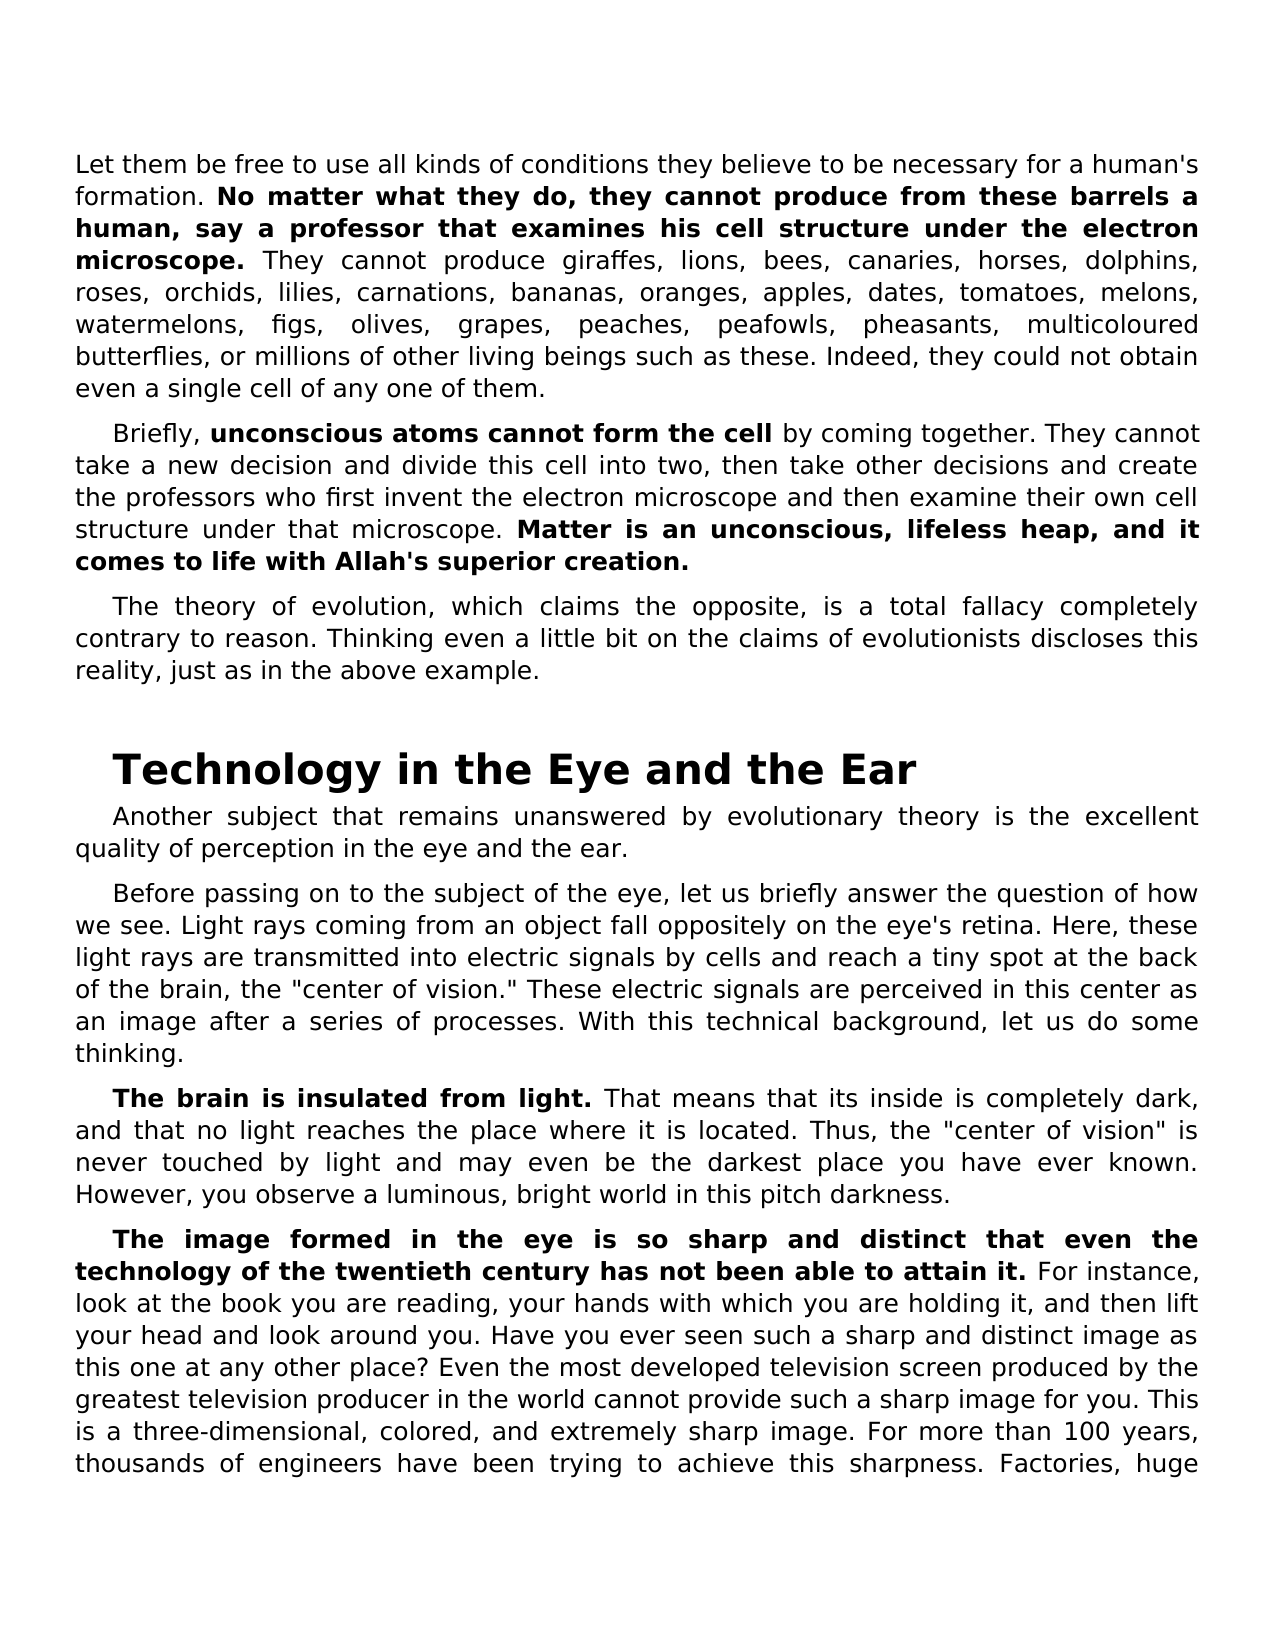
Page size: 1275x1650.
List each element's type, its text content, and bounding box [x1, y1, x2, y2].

text Another subject that remains unanswered by evolutionary theory is the excellent quality of perception in the eye and the ear. [75, 802, 1200, 863]
text Let them be free to use all kinds of conditions they believe to be necessary for a human's formation. No matter what they do, they cannot produce from these barrels a human, say a professor that examines his cell structure under the electron microscope. They cannot produce giraffes, lions, bees, canaries, horses, dolphins, roses, orchids, lilies, carnations, bananas, oranges, apples, dates, tomatoes, melons, watermelons, figs, olives, grapes, peaches, peafowls, pheasants, multicoloured butterflies, or millions of other living beings such as these. Indeed, they could not obtain even a single cell of any one of them. [75, 150, 1200, 404]
text Before passing on to the subject of the eye, let us briefly answer the question of how we see. Light rays coming from an object fall oppositely on the eye's retina. Here, these light rays are transmitted into electric signals by cells and reach a tiny spot at the back of the brain, the "center of vision." These electric signals are perceived in this center as an image after a series of processes. With this technical background, let us do some thinking. [75, 879, 1200, 1068]
subtitle Technology in the Eye and the Ear [112, 745, 1200, 794]
text The theory of evolution, which claims the opposite, is a total fallacy completely contrary to reason. Thinking even a little bit on the claims of evolutionists discloses this reality, just as in the above example. [75, 592, 1200, 685]
text The image formed in the eye is so sharp and distinct that even the technology of the twentieth century has not been able to attain it. For instance, look at the book you are reading, your hands with which you are holding it, and then lift your head and look around you. Have you ever seen such a sharp and distinct image as this one at any other place? Even the most developed television screen produced by the greatest television producer in the world cannot provide such a sharp image for you. This is a three-dimensional, colored, and extremely sharp image. For more than 100 years, thousands of engineers have been trying to achieve this sharpness. Factories, huge [75, 1225, 1200, 1478]
text The brain is insulated from light. That means that its inside is completely dark, and that no light reaches the place where it is located. Thus, the "center of vision" is never touched by light and may even be the darkest place you have ever known. However, you observe a luminous, bright world in this pitch darkness. [75, 1084, 1200, 1209]
text Briefly, unconscious atoms cannot form the cell by coming together. They cannot take a new decision and divide this cell into two, then take other decisions and create the professors who first invent the electron microscope and then examine their own cell structure under that microscope. Matter is an unconscious, lifeless heap, and it comes to life with Allah's superior creation. [75, 419, 1200, 577]
